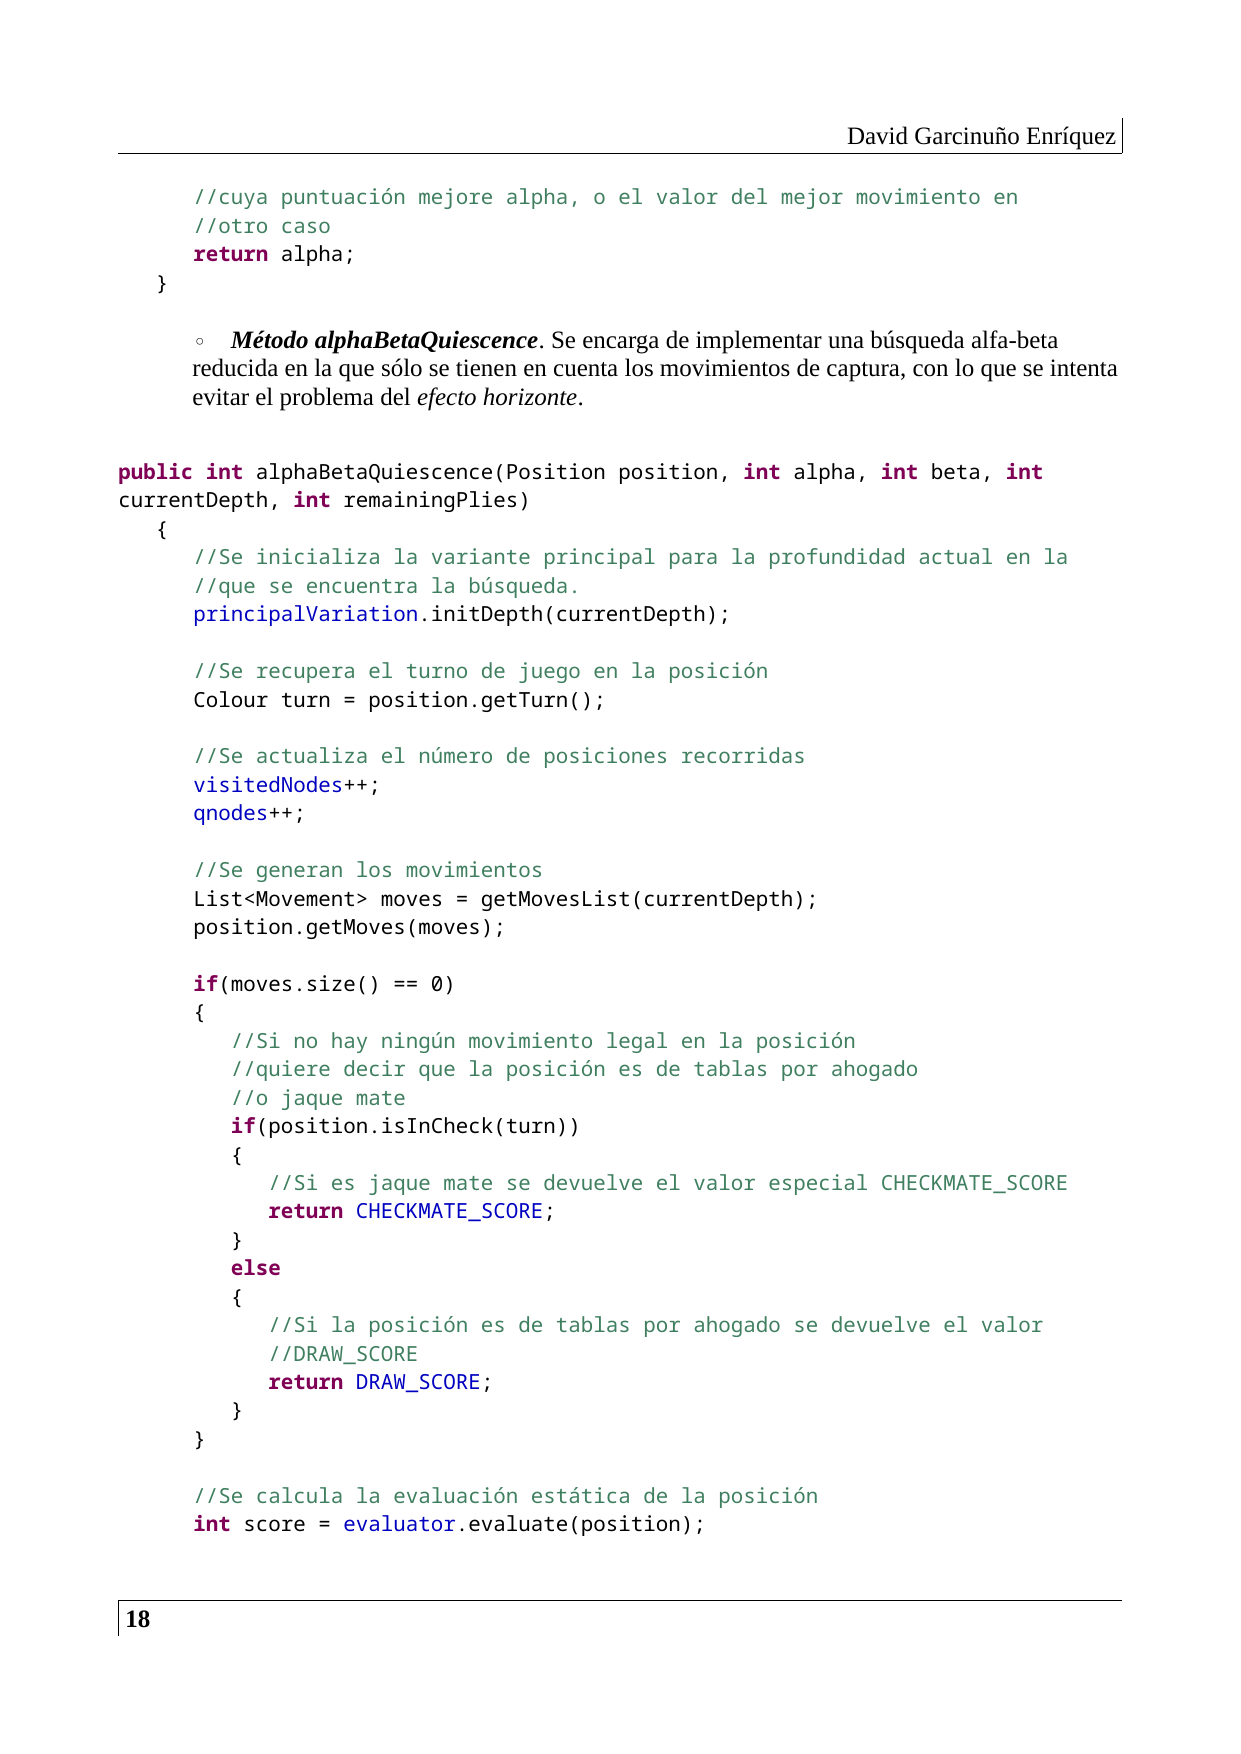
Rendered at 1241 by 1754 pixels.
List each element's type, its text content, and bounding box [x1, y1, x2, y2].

text if(position.isInCheck(turn)) [118, 1111, 1122, 1140]
text principalVariation.initDepth(currentDepth); [118, 599, 1122, 628]
text visitedNodes++; [118, 770, 1122, 798]
text //Si es jaque mate se devuelve el valor especial CHECKMATE_SCORE [118, 1168, 1122, 1197]
text { [118, 997, 1122, 1026]
text } [118, 1396, 1122, 1424]
text //Se inicializa la variante principal para la profundidad actual en la [118, 542, 1122, 571]
text } [118, 1225, 1122, 1253]
text //Se recupera el turno de juego en la posición [118, 656, 1122, 685]
text if(moves.size() == 0) [118, 969, 1122, 997]
list Método alphaBetaQuiescence. Se encarga de implementar una búsqueda alfa-beta reducida en la que sólo se tienen en cuenta los movimientos de captura, con lo que se intenta evitar el problema del efecto horizonte. [192, 325, 1122, 411]
text return DRAW_SCORE; [118, 1367, 1122, 1396]
text return alpha; [118, 239, 1122, 268]
text //cuya puntuación mejore alpha, o el valor del mejor movimiento en [118, 182, 1122, 211]
text { [118, 514, 1122, 542]
text //Se generan los movimientos [118, 855, 1122, 884]
text position.getMoves(moves); [118, 912, 1122, 941]
text //o jaque mate [118, 1083, 1122, 1111]
text int score = evaluator.evaluate(position); [118, 1509, 1122, 1538]
text { [118, 1140, 1122, 1168]
text //otro caso [118, 211, 1122, 239]
text { [118, 1282, 1122, 1310]
text } [118, 1424, 1122, 1452]
text //Se actualiza el número de posiciones recorridas [118, 742, 1122, 770]
text return CHECKMATE_SCORE; [118, 1197, 1122, 1225]
text } [118, 268, 1122, 296]
text //que se encuentra la búsqueda. [118, 571, 1122, 599]
text else [118, 1253, 1122, 1282]
text Colour turn = position.getTurn(); [118, 685, 1122, 713]
text public int alphaBetaQuiescence(Position position, int alpha, int beta, int currentDepth, int remainingPlies) [118, 457, 1122, 514]
text //Si la posición es de tablas por ahogado se devuelve el valor [118, 1310, 1122, 1339]
text List<Movement> moves = getMovesList(currentDepth); [118, 884, 1122, 912]
text qnodes++; [118, 798, 1122, 827]
text //quiere decir que la posición es de tablas por ahogado [118, 1054, 1122, 1083]
text //Si no hay ningún movimiento legal en la posición [118, 1026, 1122, 1054]
text //DRAW_SCORE [118, 1339, 1122, 1367]
text //Se calcula la evaluación estática de la posición [118, 1481, 1122, 1509]
